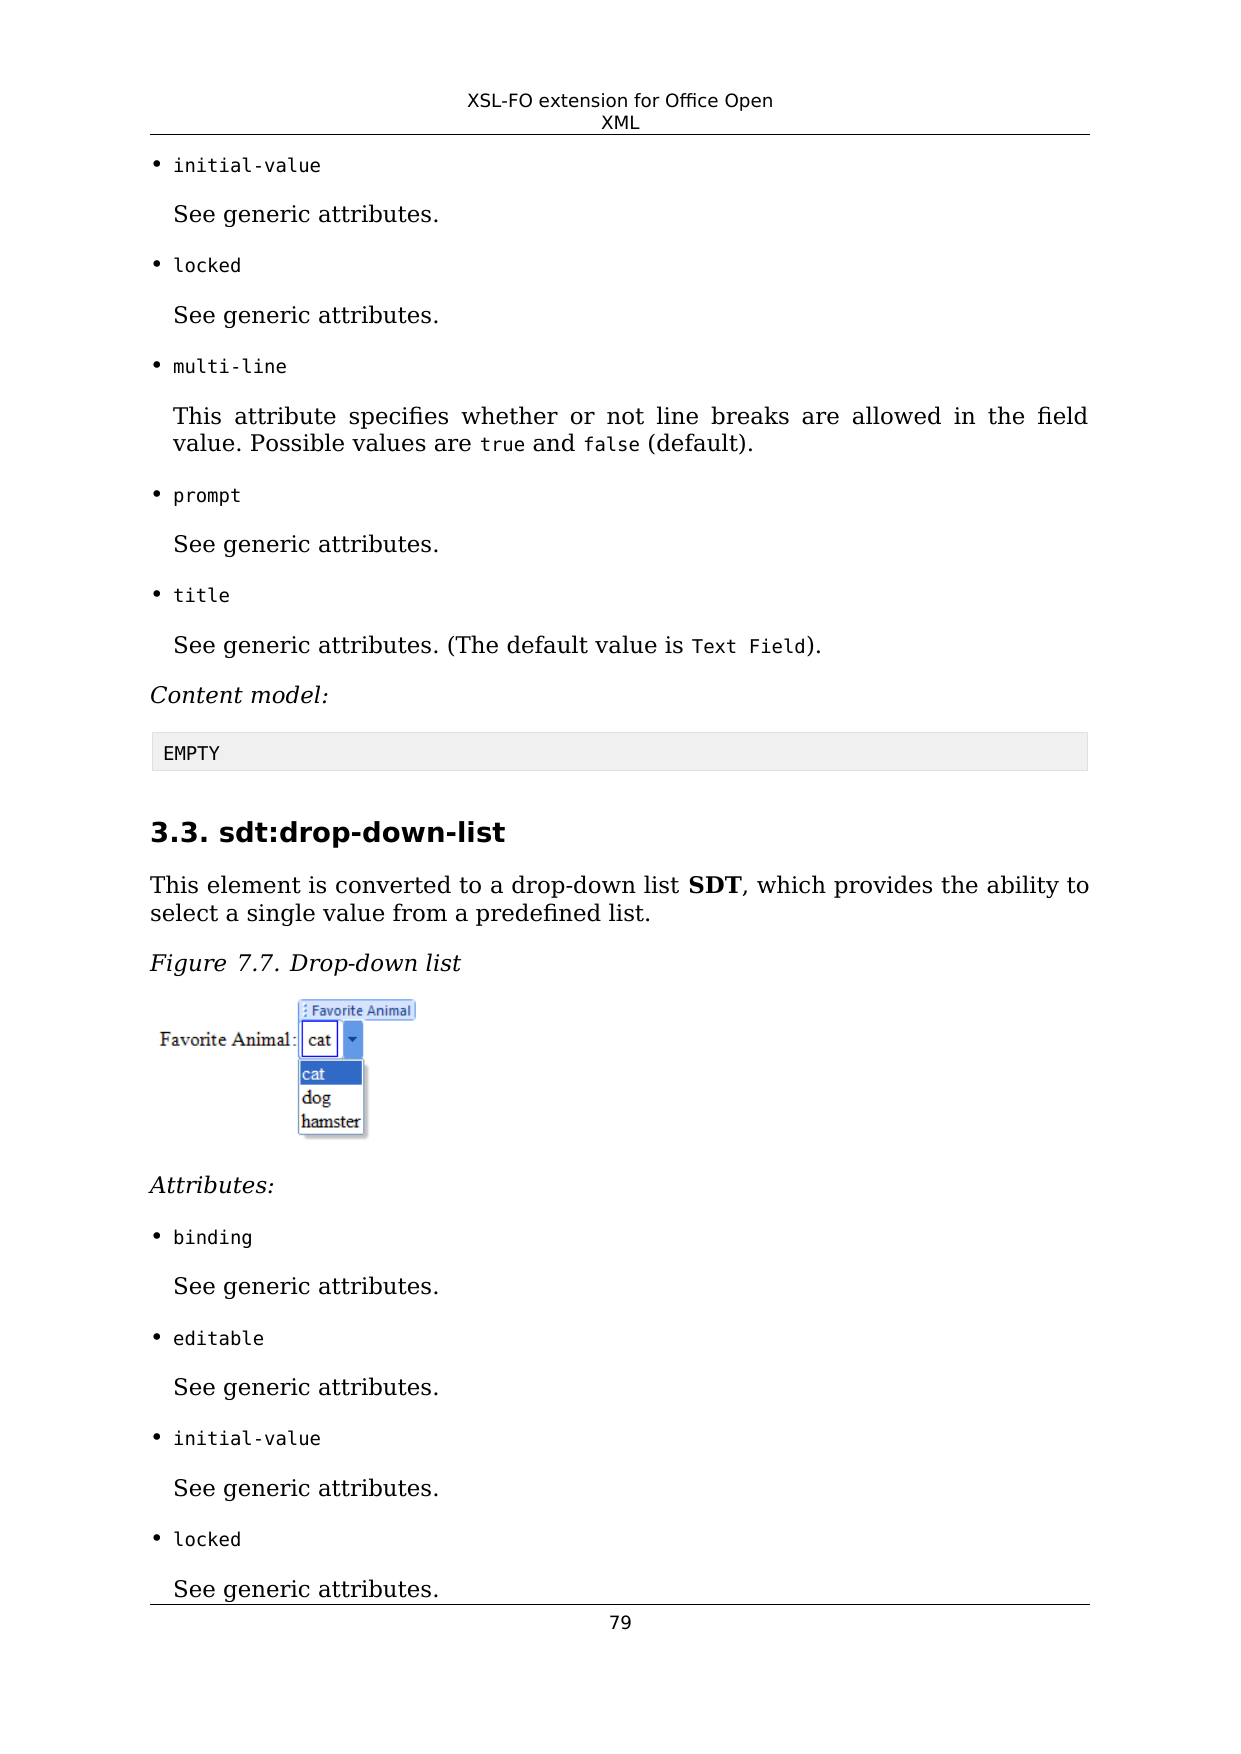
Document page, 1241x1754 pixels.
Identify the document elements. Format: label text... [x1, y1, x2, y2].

list title [150, 581, 1090, 608]
list binding [150, 1222, 1090, 1249]
list This attribute specifies whether or not line breaks are allowed in the field value. Possible values are true and false (default). [150, 402, 1090, 457]
list locked [150, 1524, 1090, 1552]
text Content model: [150, 682, 1090, 709]
list initial-value [150, 150, 1090, 177]
picture [150, 988, 426, 1149]
list initial-value [150, 1424, 1090, 1451]
list See generic attributes. [150, 1474, 1090, 1502]
text EMPTY [153, 733, 1087, 770]
list See generic attributes. [150, 1272, 1090, 1300]
list editable [150, 1323, 1090, 1350]
text 3.3. sdt:drop-down-list [150, 817, 1090, 849]
list See generic attributes. [150, 301, 1090, 329]
list multi-line [150, 352, 1090, 379]
list See generic attributes. [150, 530, 1090, 558]
list See generic attributes. [150, 200, 1090, 228]
list locked [150, 251, 1090, 278]
text Figure 7.7. Drop-down list [150, 950, 1090, 977]
list See generic attributes. (The default value is Text Field). [150, 631, 1090, 659]
text This element is converted to a drop-down list SDT, which provides the ability to select a single value from a predefined list. [150, 872, 1090, 927]
list See generic attributes. [150, 1373, 1090, 1401]
list prompt [150, 480, 1090, 507]
list See generic attributes. [150, 1575, 1090, 1602]
text Attributes: [150, 1172, 1090, 1199]
